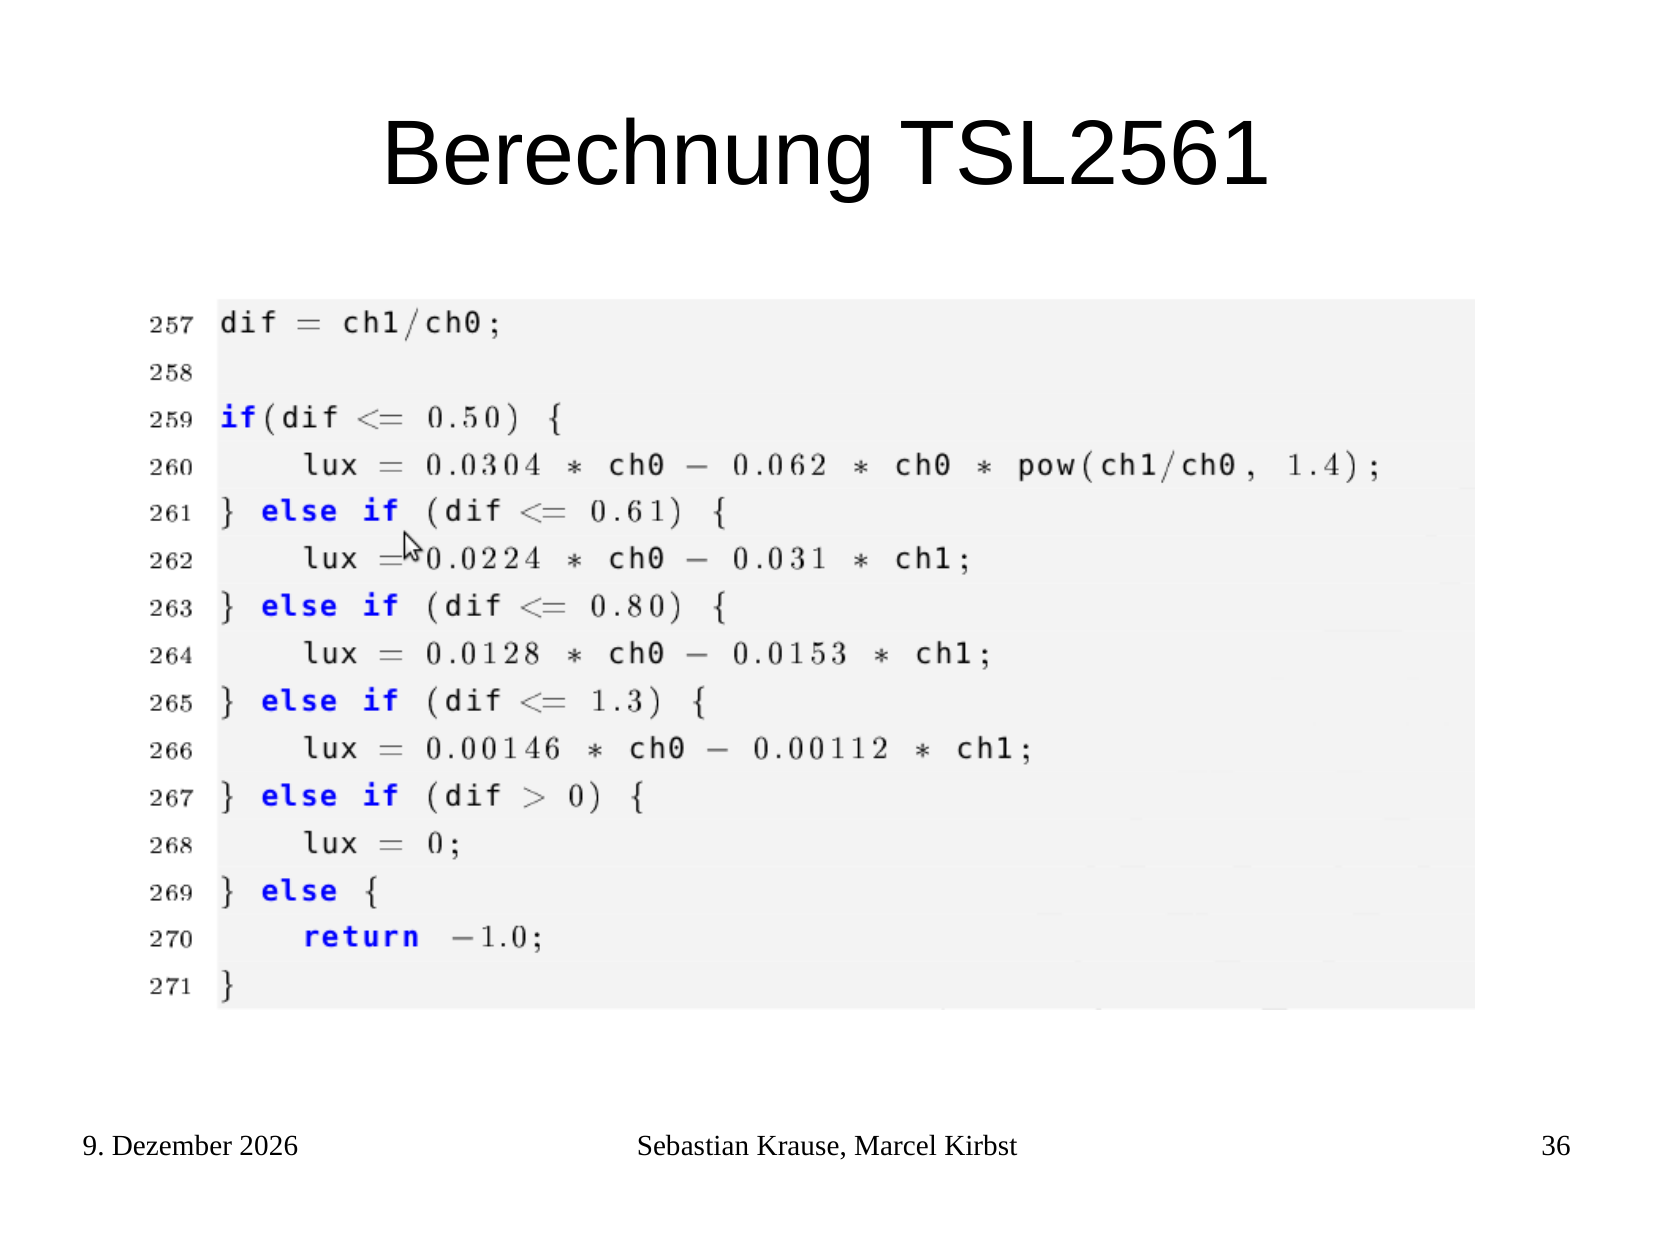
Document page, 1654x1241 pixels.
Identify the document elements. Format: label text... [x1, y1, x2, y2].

picture [146, 290, 1475, 1010]
title Berechnung TSL2561 [82, 49, 1571, 257]
